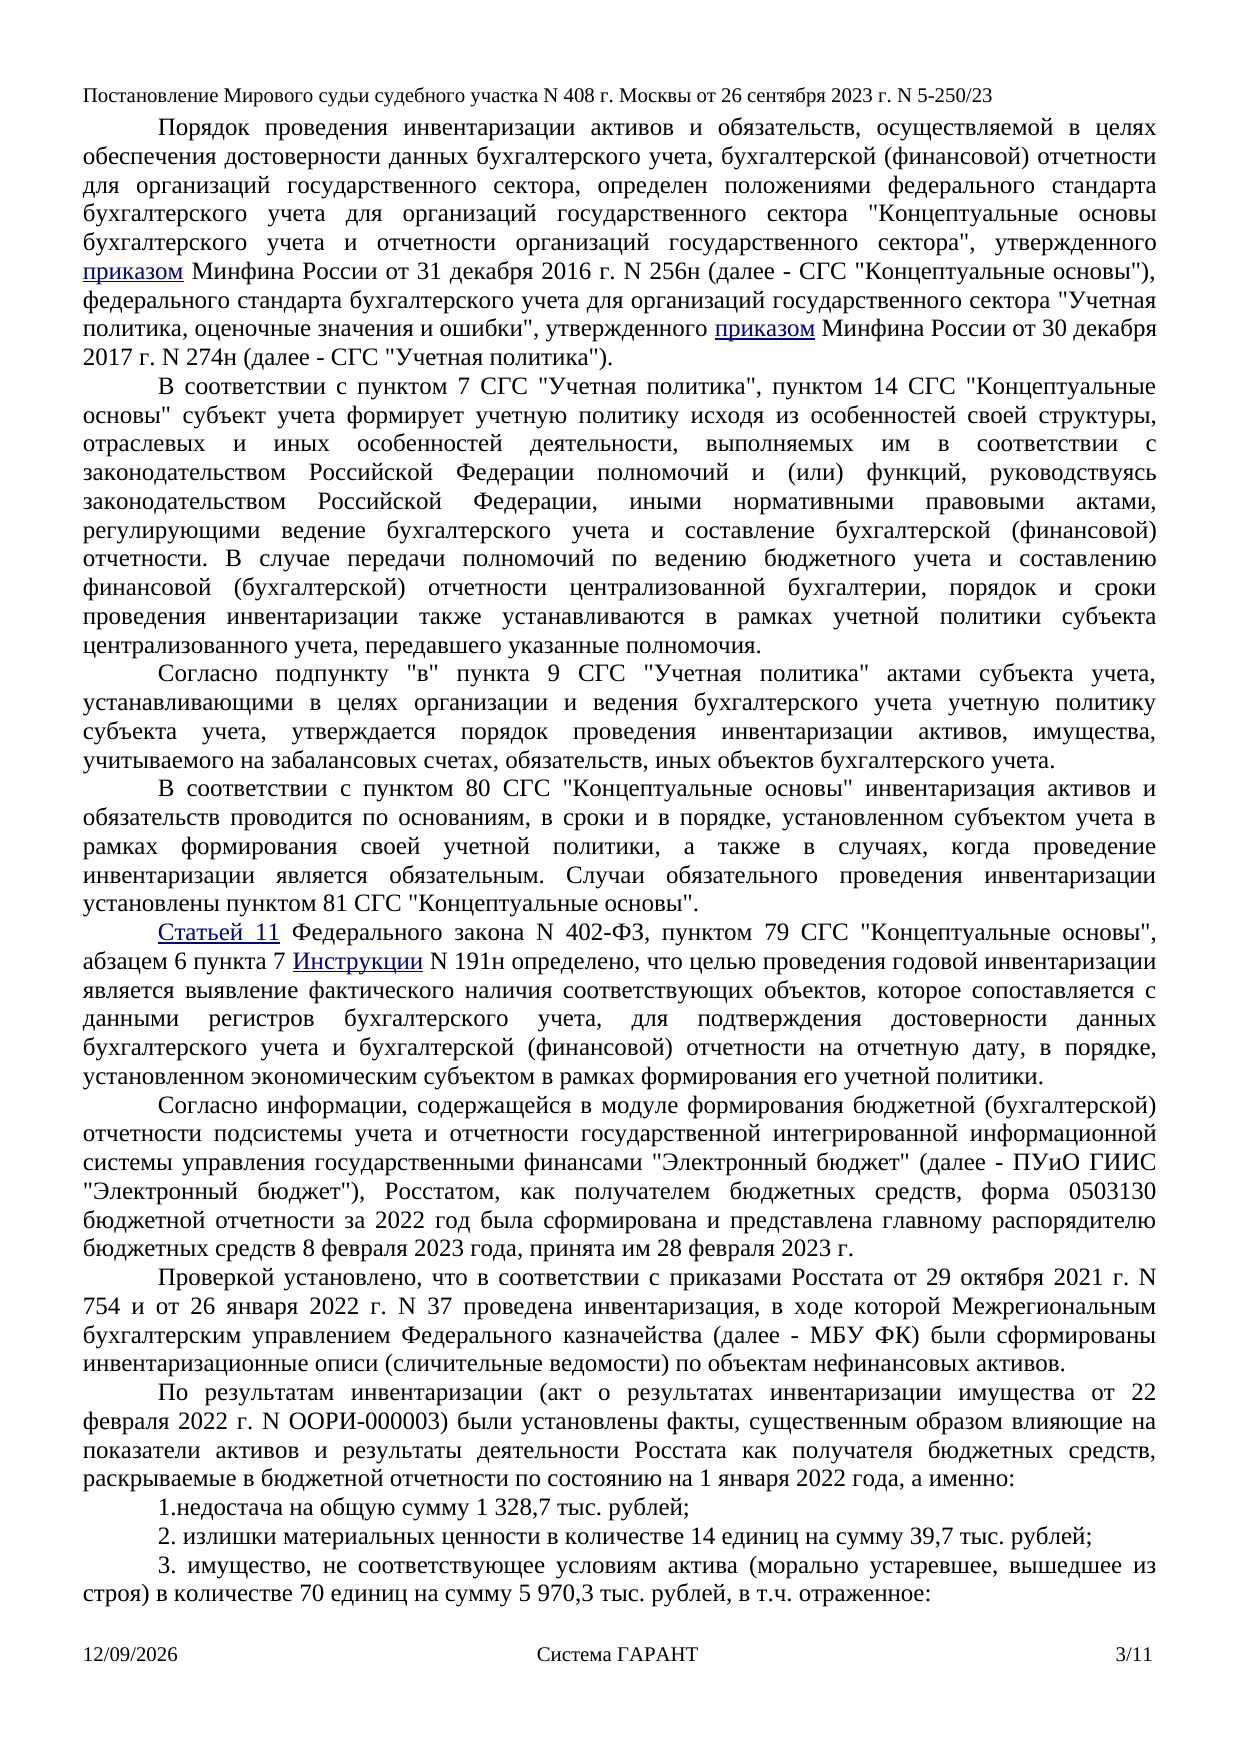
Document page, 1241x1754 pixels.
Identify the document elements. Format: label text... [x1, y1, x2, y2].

text Статьей 11 Федерального закона N 402-ФЗ, пунктом 79 СГС "Концептуальные основы", абзацем 6 пункта 7 Инструкции N 191н определено, что целью проведения годовой инвентаризации является выявление фактического наличия соответствующих объектов, которое сопоставляется с данными регистров бухгалтерского учета, для подтверждения достоверности данных бухгалтерского учета и бухгалтерской (финансовой) отчетности на отчетную дату, в порядке, установленном экономическим субъектом в рамках формирования его учетной политики. [83, 917, 1157, 1090]
text В соответствии с пунктом 7 СГС "Учетная политика", пунктом 14 СГС "Концептуальные основы" субъект учета формирует учетную политику исходя из особенностей своей структуры, отраслевых и иных особенностей деятельности, выполняемых им в соответствии с законодательством Российской Федерации полномочий и (или) функций, руководствуясь законодательством Российской Федерации, иными нормативными правовыми актами, регулирующими ведение бухгалтерского учета и составление бухгалтерской (финансовой) отчетности. В случае передачи полномочий по ведению бюджетного учета и составлению финансовой (бухгалтерской) отчетности централизованной бухгалтерии, порядок и сроки проведения инвентаризации также устанавливаются в рамках учетной политики субъекта централизованного учета, передавшего указанные полномочия. [83, 371, 1157, 658]
text Порядок проведения инвентаризации активов и обязательств, осуществляемой в целях обеспечения достоверности данных бухгалтерского учета, бухгалтерской (финансовой) отчетности для организаций государственного сектора, определен положениями федерального стандарта бухгалтерского учета для организаций государственного сектора "Концептуальные основы бухгалтерского учета и отчетности организаций государственного сектора", утвержденного приказом Минфина России от 31 декабря 2016 г. N 256н (далее - СГС "Концептуальные основы"), федерального стандарта бухгалтерского учета для организаций государственного сектора "Учетная политика, оценочные значения и ошибки", утвержденного приказом Минфина России от 30 декабря 2017 г. N 274н (далее - СГС "Учетная политика"). [83, 112, 1157, 371]
text Согласно подпункту "в" пункта 9 СГС "Учетная политика" актами субъекта учета, устанавливающими в целях организации и ведения бухгалтерского учета учетную политику субъекта учета, утверждается порядок проведения инвентаризации активов, имущества, учитываемого на забалансовых счетах, обязательств, иных объектов бухгалтерского учета. [83, 658, 1157, 773]
text Согласно информации, содержащейся в модуле формирования бюджетной (бухгалтерской) отчетности подсистемы учета и отчетности государственной интегрированной информационной системы управления государственными финансами "Электронный бюджет" (далее - ПУиО ГИИС "Электронный бюджет"), Росстатом, как получателем бюджетных средств, форма 0503130 бюджетной отчетности за 2022 год была сформирована и представлена главному распорядителю бюджетных средств 8 февраля 2023 года, принята им 28 февраля 2023 г. [83, 1090, 1157, 1262]
text В соответствии с пунктом 80 СГС "Концептуальные основы" инвентаризация активов и обязательств проводится по основаниям, в сроки и в порядке, установленном субъектом учета в рамках формирования своей учетной политики, а также в случаях, когда проведение инвентаризации является обязательным. Случаи обязательного проведения инвентаризации установлены пунктом 81 СГС "Концептуальные основы". [83, 773, 1157, 917]
text По результатам инвентаризации (акт о результатах инвентаризации имущества от 22 февраля 2022 г. N ООРИ-000003) были установлены факты, существенным образом влияющие на показатели активов и результаты деятельности Росстата как получателя бюджетных средств, раскрываемые в бюджетной отчетности по состоянию на 1 января 2022 года, а именно: [83, 1377, 1157, 1492]
text 3. имущество, не соответствующее условиям актива (морально устаревшее, вышедшее из строя) в количестве 70 единиц на сумму 5 970,3 тыс. рублей, в т.ч. отраженное: [83, 1550, 1157, 1607]
text 1.недостача на общую сумму 1 328,7 тыс. рублей; [83, 1492, 1157, 1521]
text 2. излишки материальных ценности в количестве 14 единиц на сумму 39,7 тыс. рублей; [83, 1521, 1157, 1550]
text Проверкой установлено, что в соответствии с приказами Росстата от 29 октября 2021 г. N 754 и от 26 января 2022 г. N 37 проведена инвентаризация, в ходе которой Межрегиональным бухгалтерским управлением Федерального казначейства (далее - МБУ ФК) были сформированы инвентаризационные описи (сличительные ведомости) по объектам нефинансовых активов. [83, 1262, 1157, 1377]
